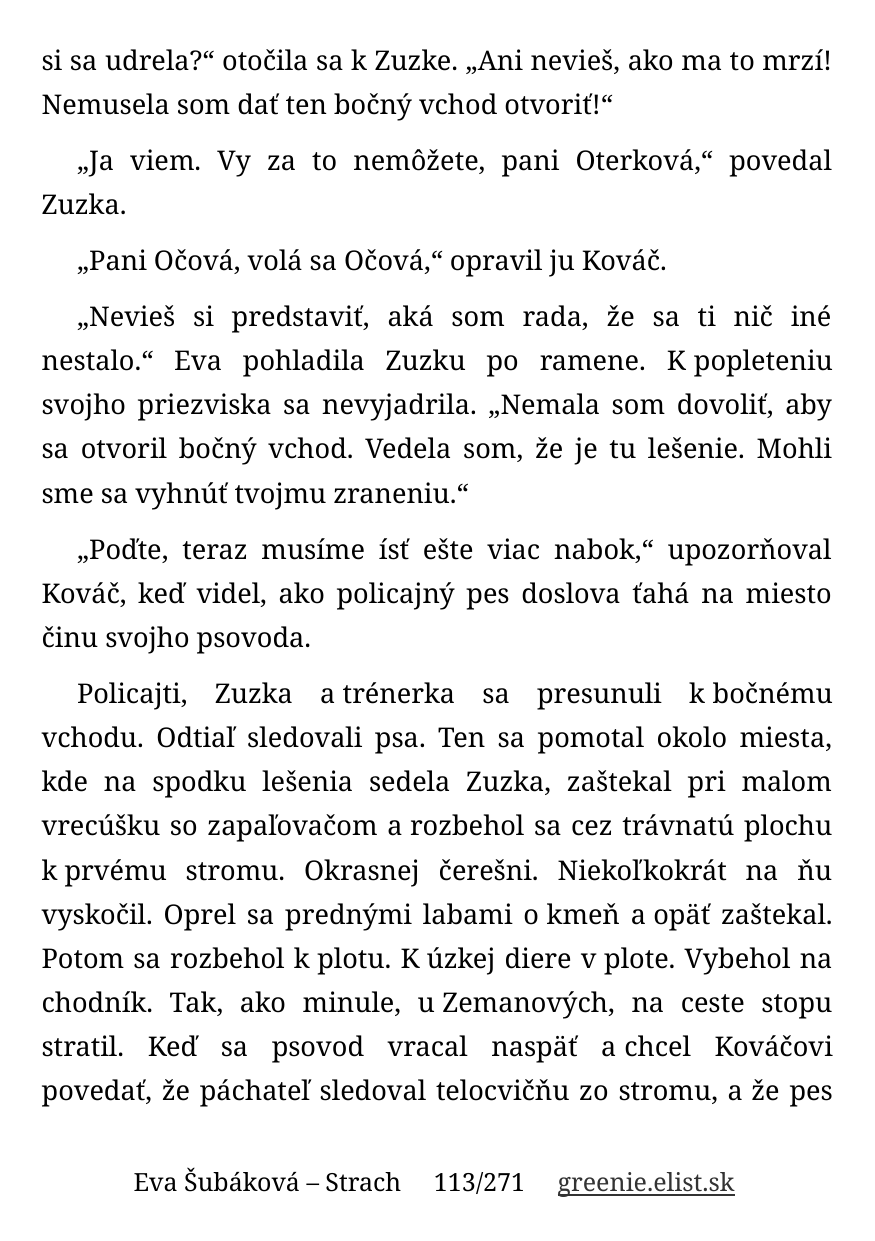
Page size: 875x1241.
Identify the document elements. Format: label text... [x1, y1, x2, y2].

text „Pani Očová, volá sa Očová,“ opravil ju Kováč. [41, 242, 833, 278]
text „Poďte, teraz musíme ísť ešte viac nabok,“ upozorňoval Kováč, keď videl, ako policajný pes doslova ťahá na miesto činu svojho psovoda. [41, 530, 833, 655]
text Policajti, Zuzka a trénerka sa presunuli k bočnému vchodu. Odtiaľ sledovali psa. Ten sa pomotal okolo miesta, kde na spodku lešenia sedela Zuzka, zaštekal pri malom vrecúšku so zapaľovačom a rozbehol sa cez trávnatú plochu k prvému stromu. Okrasnej čerešni. Niekoľkokrát na ňu vyskočil. Oprel sa prednými labami o kmeň a opäť zaštekal. Potom sa rozbehol k plotu. K úzkej diere v plote. Vybehol na chodník. Tak, ako minule, u Zemanových, na ceste stopu stratil. Keď sa psovod vracal naspäť a chcel Kováčovi povedať, že páchateľ sledoval telocvičňu zo stromu, a že pes [41, 674, 833, 1109]
text si sa udrela?“ otočila sa k Zuzke. „Ani nevieš, ako ma to mrzí! Nemusela som dať ten bočný vchod otvoriť!“ [41, 41, 833, 122]
text „Nevieš si predstaviť, aká som rada, že sa ti nič iné nestalo.“ Eva pohladila Zuzku po ramene. K popleteniu svojho priezviska sa nevyjadrila. „Nemala som dovoliť, aby sa otvoril bočný vchod. Vedela som, že je tu lešenie. Mohli sme sa vyhnúť tvojmu zraneniu.“ [41, 297, 833, 511]
text „Ja viem. Vy za to nemôžete, pani Oterková,“ povedal Zuzka. [41, 141, 833, 222]
